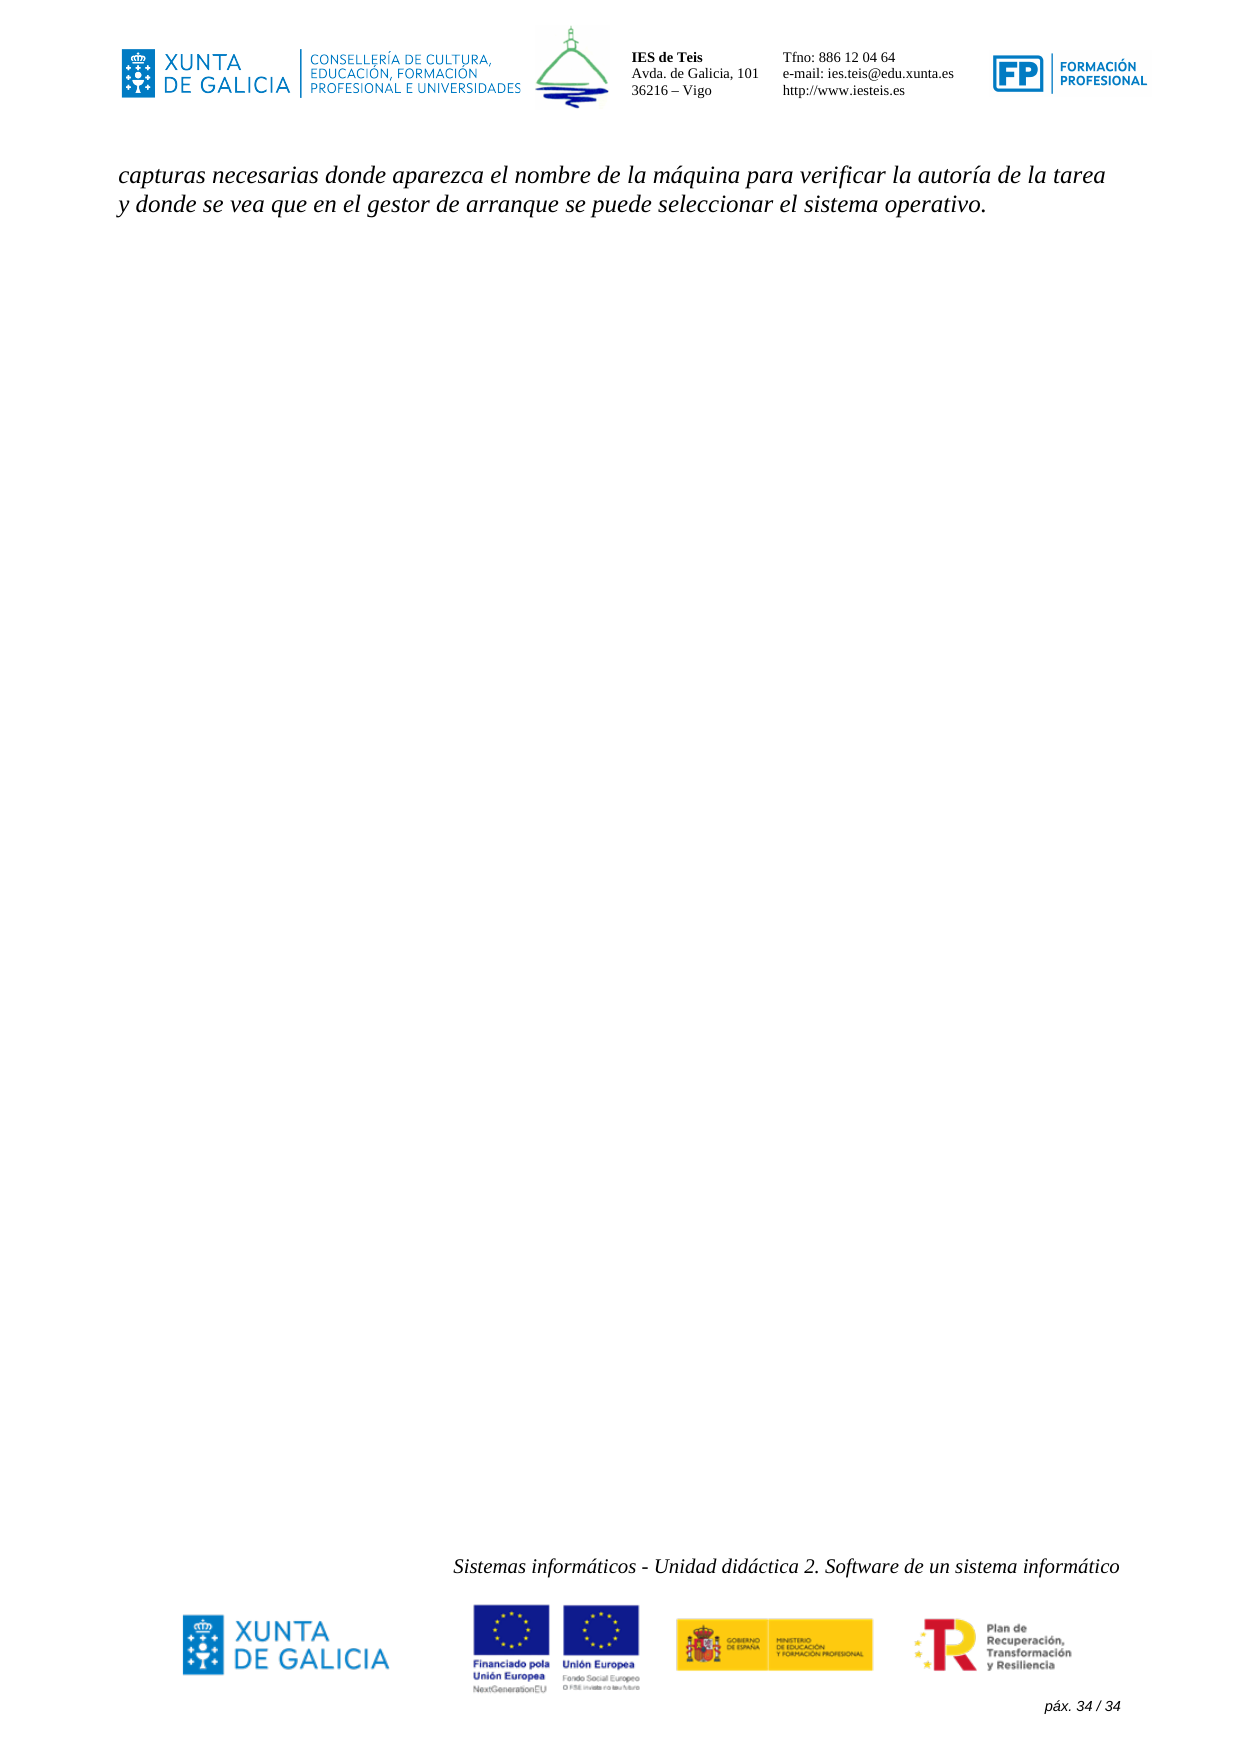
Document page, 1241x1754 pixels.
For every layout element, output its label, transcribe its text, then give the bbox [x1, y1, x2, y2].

text capturas necesarias donde aparezca el nombre de la máquina para verificar la autoría de la tarea y donde se vea que en el gestor de arranque se puede seleccionar el sistema operativo. [118, 160, 1122, 218]
picture [534, 25, 611, 110]
picture [989, 50, 1153, 97]
picture [121, 49, 521, 98]
picture [182, 1593, 1085, 1700]
